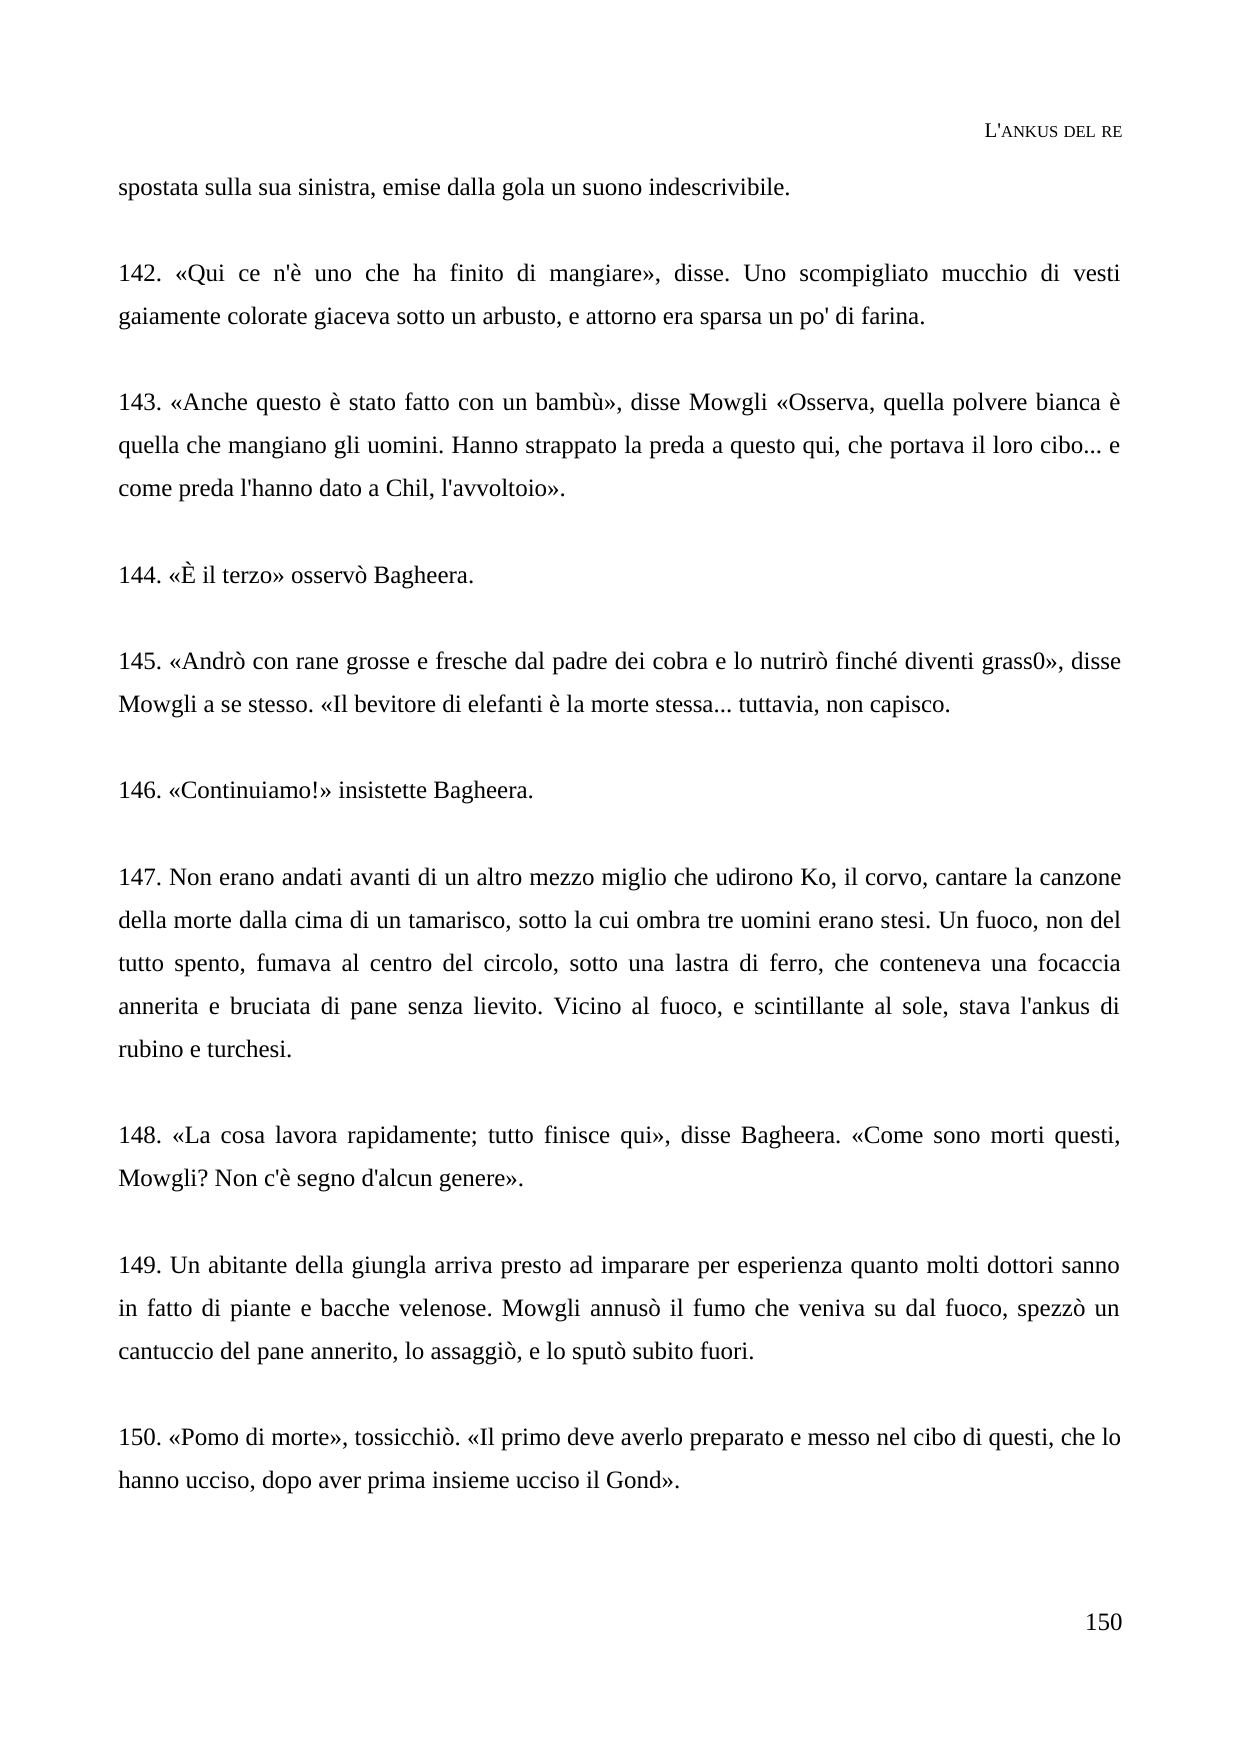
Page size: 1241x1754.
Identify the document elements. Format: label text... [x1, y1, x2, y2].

text 149. Un abitante della giungla arriva presto ad imparare per esperienza quanto molti dottori sanno in fatto di piante e bacche velenose. Mowgli annusò il fumo che veniva su dal fuoco, spezzò un cantuccio del pane annerito, lo assaggiò, e lo sputò subito fuori. [118, 1250, 1122, 1365]
text 142. «Qui ce n'è uno che ha finito di mangiare», disse. Uno scompigliato mucchio di vesti gaiamente colorate giaceva sotto un arbusto, e attorno era sparsa un po' di farina. [118, 258, 1122, 330]
text 150. «Pomo di morte», tossicchiò. «Il primo deve averlo preparato e messo nel cibo di questi, che lo hanno ucciso, dopo aver prima insieme ucciso il Gond». [118, 1422, 1122, 1494]
text 144. «È il terzo» osservò Bagheera. [118, 560, 1122, 588]
text 143. «Anche questo è stato fatto con un bambù», disse Mowgli «Osserva, quella polvere bianca è quella che mangiano gli uomini. Hanno strappato la preda a questo qui, che portava il loro cibo... e come preda l'hanno dato a Chil, l'avvoltoio». [118, 387, 1122, 502]
text 148. «La cosa lavora rapidamente; tutto finisce qui», disse Bagheera. «Come sono morti questi, Mowgli? Non c'è segno d'alcun genere». [118, 1120, 1122, 1192]
text spostata sulla sua sinistra, emise dalla gola un suono indescrivibile. [118, 172, 1122, 200]
text 146. «Continuiamo!» insistette Bagheera. [118, 775, 1122, 804]
text 145. «Andrò con rane grosse e fresche dal padre dei cobra e lo nutrirò finché diventi grass0», disse Mowgli a se stesso. «Il bevitore di elefanti è la morte stessa... tuttavia, non capisco. [118, 646, 1122, 718]
text 147. Non erano andati avanti di un altro mezzo miglio che udirono Ko, il corvo, cantare la canzone della morte dalla cima di un tamarisco, sotto la cui ombra tre uomini erano stesi. Un fuoco, non del tutto spento, fumava al centro del circolo, sotto una lastra di ferro, che conteneva una focaccia annerita e bruciata di pane senza lievito. Vicino al fuoco, e scintillante al sole, stava l'ankus di rubino e turchesi. [118, 862, 1122, 1063]
